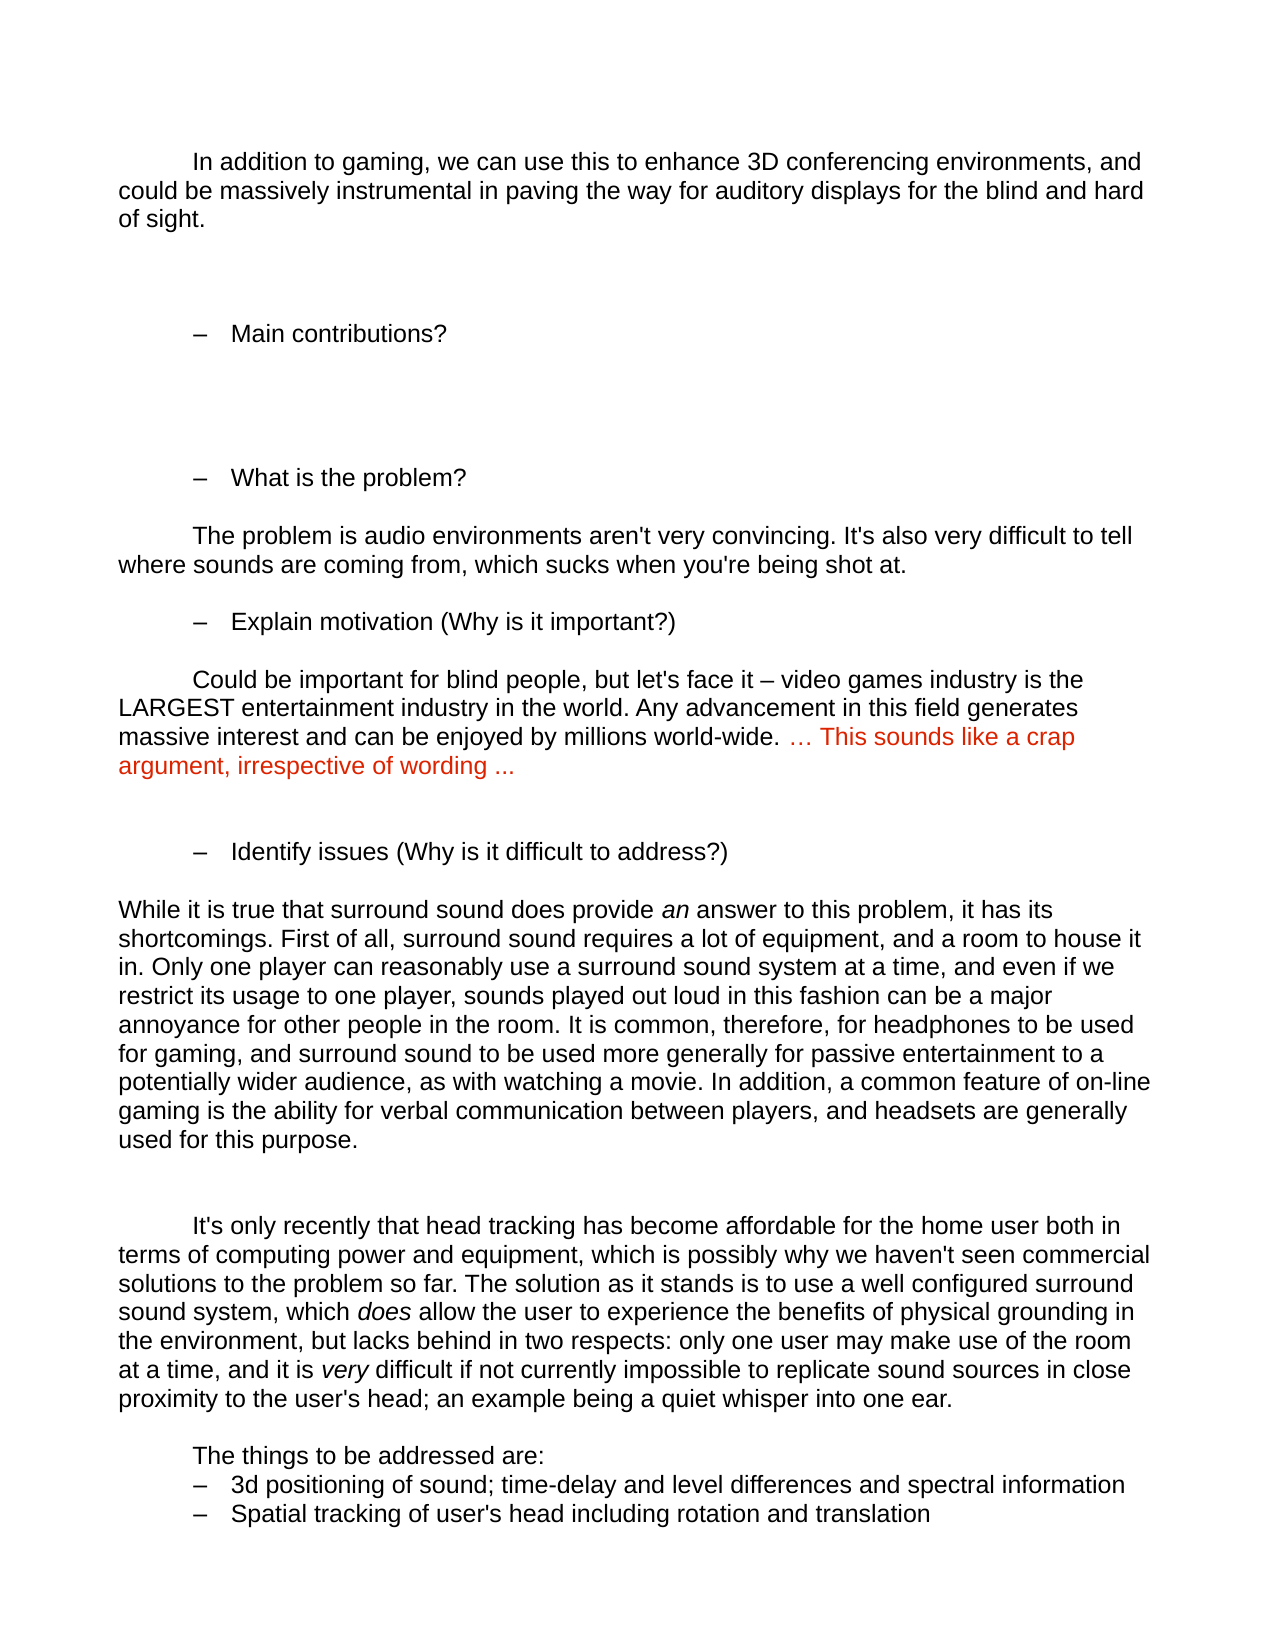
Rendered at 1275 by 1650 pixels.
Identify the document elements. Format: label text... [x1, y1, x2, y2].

list Explain motivation (Why is it important?) [193, 607, 1157, 636]
text The problem is audio environments aren't very convincing. It's also very difficult to tell where sounds are coming from, which sucks when you're being shot at. [118, 521, 1157, 578]
text Could be important for blind people, but let's face it – video games industry is the LARGEST entertainment industry in the world. Any advancement in this field generates massive interest and can be enjoyed by millions world-wide. … This sounds like a crap argument, irrespective of wording ... [118, 665, 1157, 780]
text The things to be addressed are: [118, 1441, 1157, 1470]
text In addition to gaming, we can use this to enhance 3D conferencing environments, and could be massively instrumental in paving the way for auditory displays for the blind and hard of sight. [118, 147, 1157, 233]
text It's only recently that head tracking has become affordable for the home user both in terms of computing power and equipment, which is possibly why we haven't seen commercial solutions to the problem so far. The solution as it stands is to use a well configured surround sound system, which does allow the user to experience the benefits of physical grounding in the environment, but lacks behind in two respects: only one user may make use of the room at a time, and it is very difficult if not currently impossible to replicate sound sources in close proximity to the user's head; an example being a quiet whisper into one ear. [118, 1211, 1157, 1412]
list Main contributions? [193, 319, 1157, 348]
list Spatial tracking of user's head including rotation and translation [193, 1499, 1157, 1527]
list 3d positioning of sound; time-delay and level differences and spectral information [193, 1470, 1157, 1499]
list What is the problem? [193, 463, 1157, 492]
list Identify issues (Why is it difficult to address?) [193, 837, 1157, 866]
text While it is true that surround sound does provide an answer to this problem, it has its shortcomings. First of all, surround sound requires a lot of equipment, and a room to house it in. Only one player can reasonably use a surround sound system at a time, and even if we restrict its usage to one player, sounds played out loud in this fashion can be a major annoyance for other people in the room. It is common, therefore, for headphones to be used for gaming, and surround sound to be used more generally for passive entertainment to a potentially wider audience, as with watching a movie. In addition, a common feature of on-line gaming is the ability for verbal communication between players, and headsets are generally used for this purpose. [118, 895, 1157, 1153]
